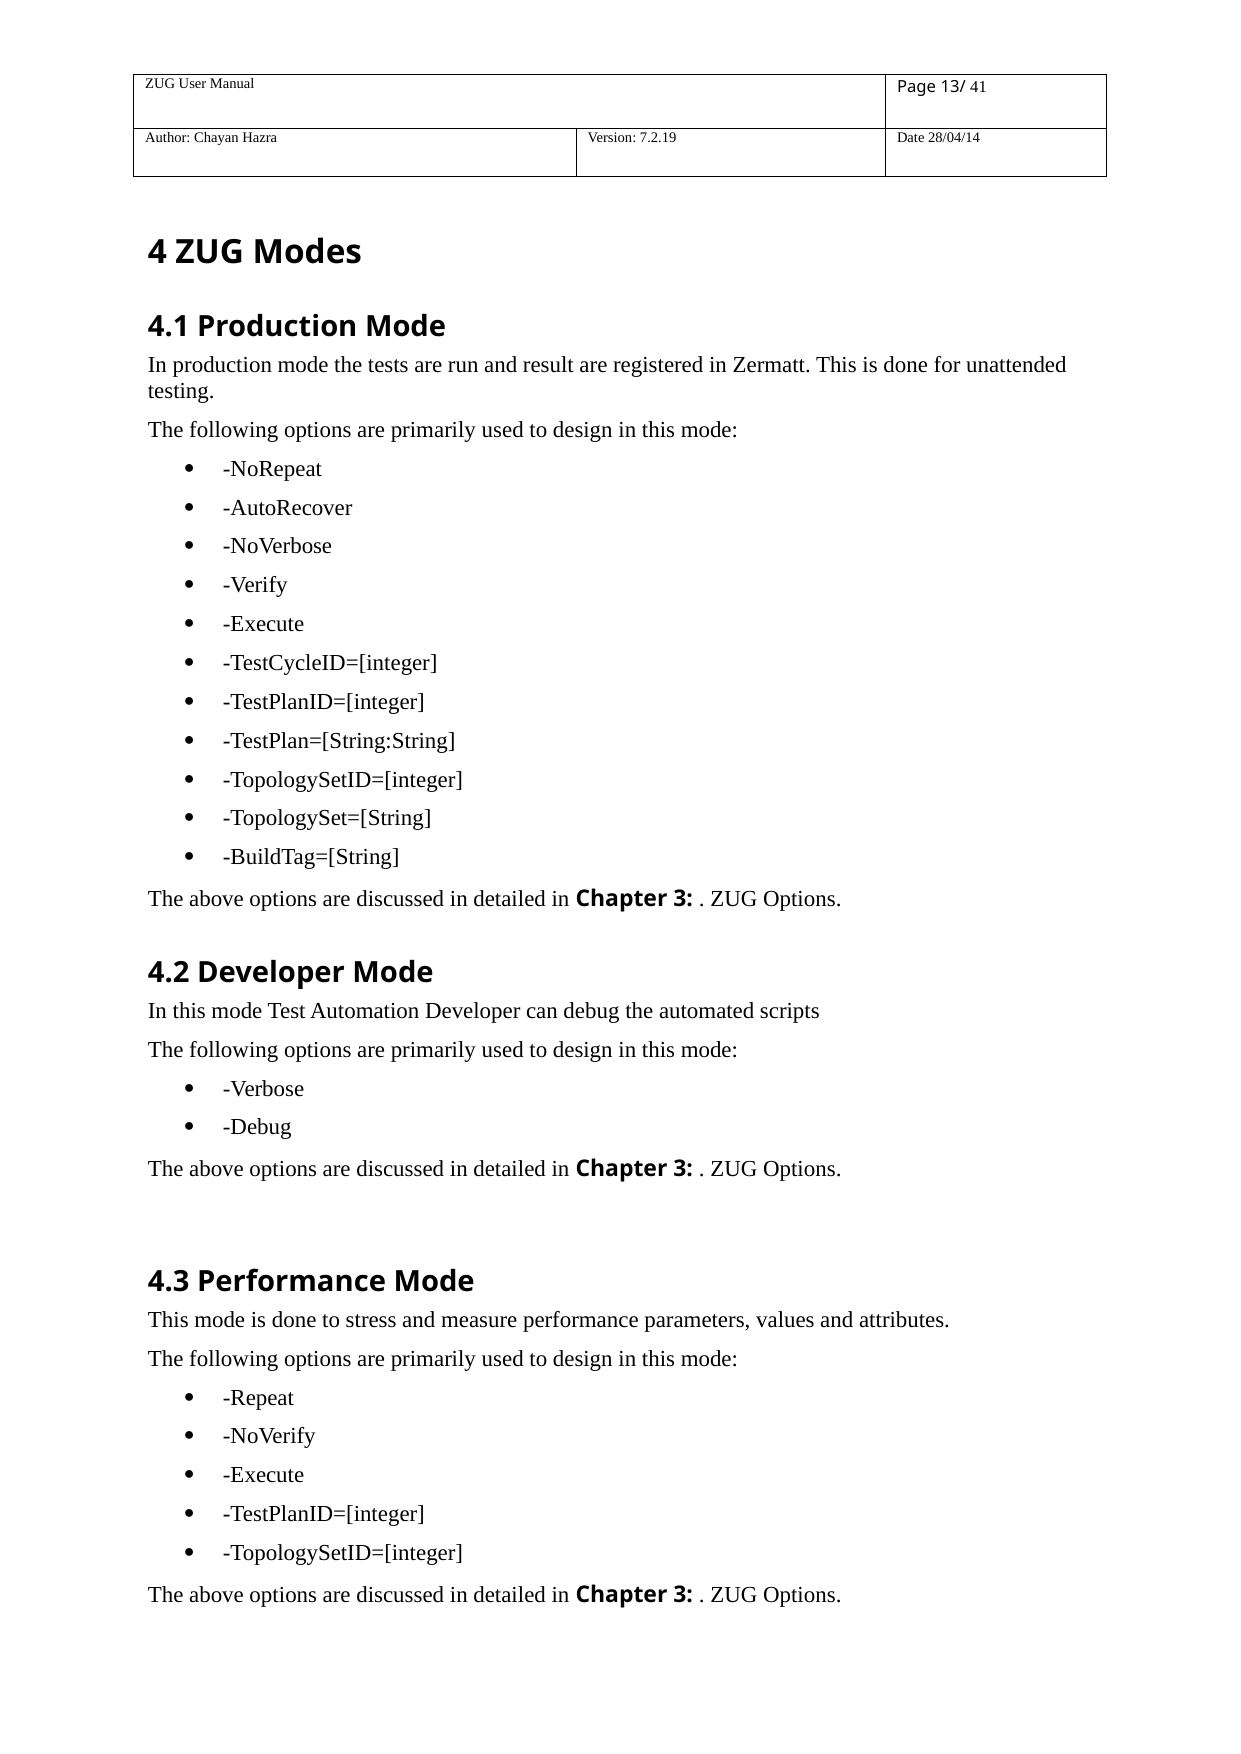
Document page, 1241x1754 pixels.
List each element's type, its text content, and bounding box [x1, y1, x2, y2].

text The following options are primarily used to design in this mode: [148, 1345, 1092, 1371]
subtitle 4.1 Production Mode [148, 305, 1092, 344]
list -Debug [185, 1113, 1092, 1140]
text In production mode the tests are run and result are registered in Zermatt. This is done for unattended testing. [148, 351, 1092, 403]
list -TestCycleID=[integer] [185, 649, 1092, 675]
list -Execute [185, 610, 1092, 637]
list -TopologySetID=[integer] [185, 766, 1092, 792]
list -AutoRecover [185, 494, 1092, 520]
text The above options are discussed in detailed in Chapter 3: . ZUG Options. [148, 1152, 1092, 1183]
list -TopologySetID=[integer] [185, 1539, 1092, 1565]
text The above options are discussed in detailed in Chapter 3: . ZUG Options. [148, 882, 1092, 913]
subtitle ZUG Modes [148, 228, 1092, 273]
list -NoRepeat [185, 455, 1092, 481]
subtitle 4.3 Performance Mode [148, 1260, 1092, 1299]
list -Verbose [185, 1074, 1092, 1101]
list -Execute [185, 1461, 1092, 1488]
list -TestPlanID=[integer] [185, 1500, 1092, 1526]
list -NoVerify [185, 1422, 1092, 1449]
list -TestPlan=[String:String] [185, 727, 1092, 753]
list -Verify [185, 571, 1092, 598]
list -TestPlanID=[integer] [185, 688, 1092, 714]
text The above options are discussed in detailed in Chapter 3: . ZUG Options. [148, 1578, 1092, 1609]
text This mode is done to stress and measure performance parameters, values and attributes. [148, 1306, 1092, 1332]
text The following options are primarily used to design in this mode: [148, 1036, 1092, 1062]
text In this mode Test Automation Developer can debug the automated scripts [148, 997, 1092, 1023]
list -Repeat [185, 1383, 1092, 1410]
subtitle 4.2 Developer Mode [148, 951, 1092, 991]
text The following options are primarily used to design in this mode: [148, 416, 1092, 442]
list -NoVerbose [185, 532, 1092, 559]
list -BuildTag=[String] [185, 843, 1092, 870]
list -TopologySet=[String] [185, 804, 1092, 831]
